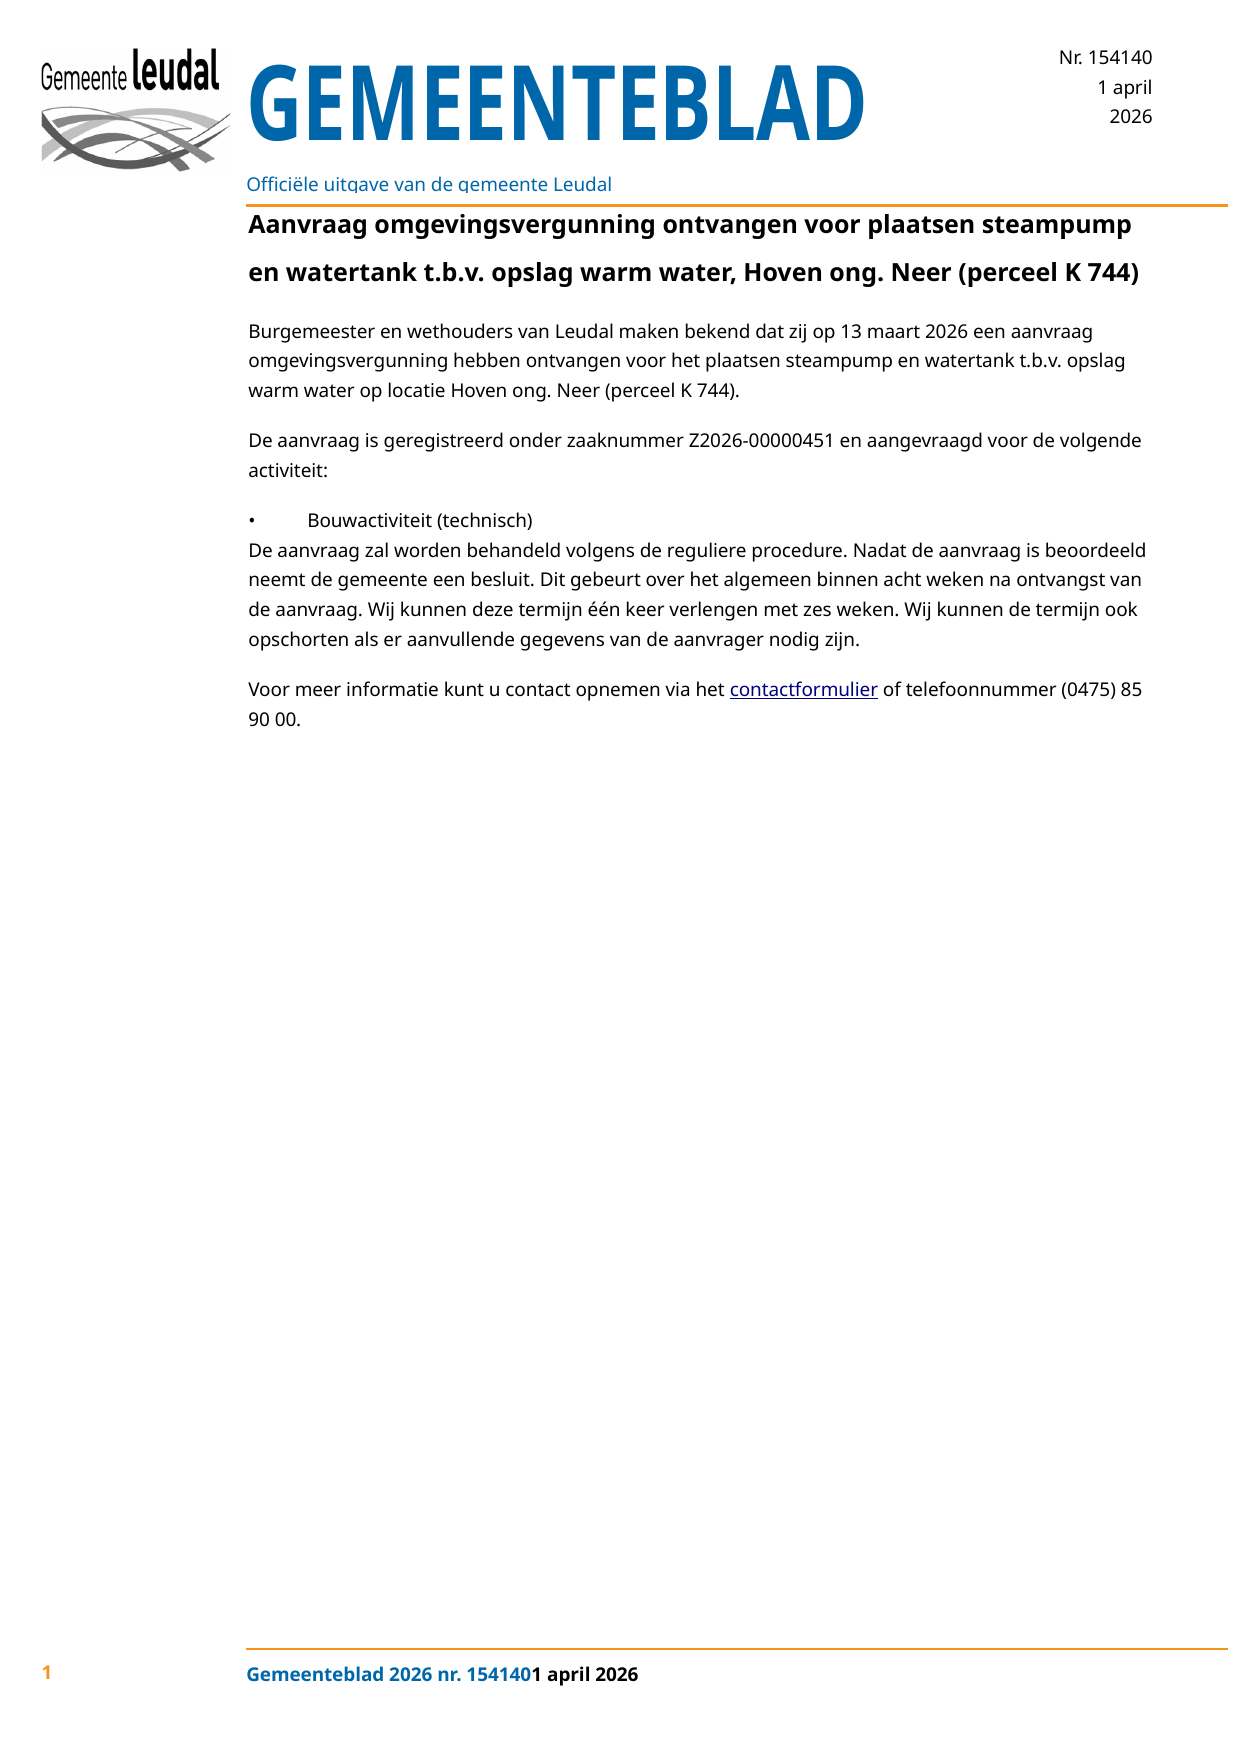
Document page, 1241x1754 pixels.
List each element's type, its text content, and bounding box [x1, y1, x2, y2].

text De aanvraag zal worden behandeld volgens de reguliere procedure. Nadat de aanvraag is beoordeeld neemt de gemeente een besluit. Dit gebeurt over het algemeen binnen acht weken na ontvangst van de aanvraag. Wij kunnen deze termijn één keer verlengen met zes weken. Wij kunnen de termijn ook opschorten als er aanvullende gegevens van de aanvrager nodig zijn. [248, 537, 1152, 652]
text Burgemeester en wethouders van Leudal maken bekend dat zij op 13 maart 2026 een aanvraag omgevingsvergunning hebben ontvangen voor het plaatsen steampump en watertank t.b.v. opslag warm water op locatie Hoven ong. Neer (perceel K 744). [248, 318, 1152, 403]
text De aanvraag is geregistreerd onder zaaknummer Z2026-00000451 en aangevraagd voor de volgende activiteit: [248, 427, 1152, 483]
list Bouwactiviteit (technisch) [248, 507, 1152, 533]
text Voor meer informatie kunt u contact opnemen via het contactformulier of telefoonnummer (0475) 85 90 00. [248, 676, 1152, 732]
picture [41, 47, 231, 172]
text Aanvraag omgevingsvergunning ontvangen voor plaatsen steampump en watertank t.b.v. opslag warm water, Hoven ong. Neer (perceel K 744) [248, 207, 1152, 288]
